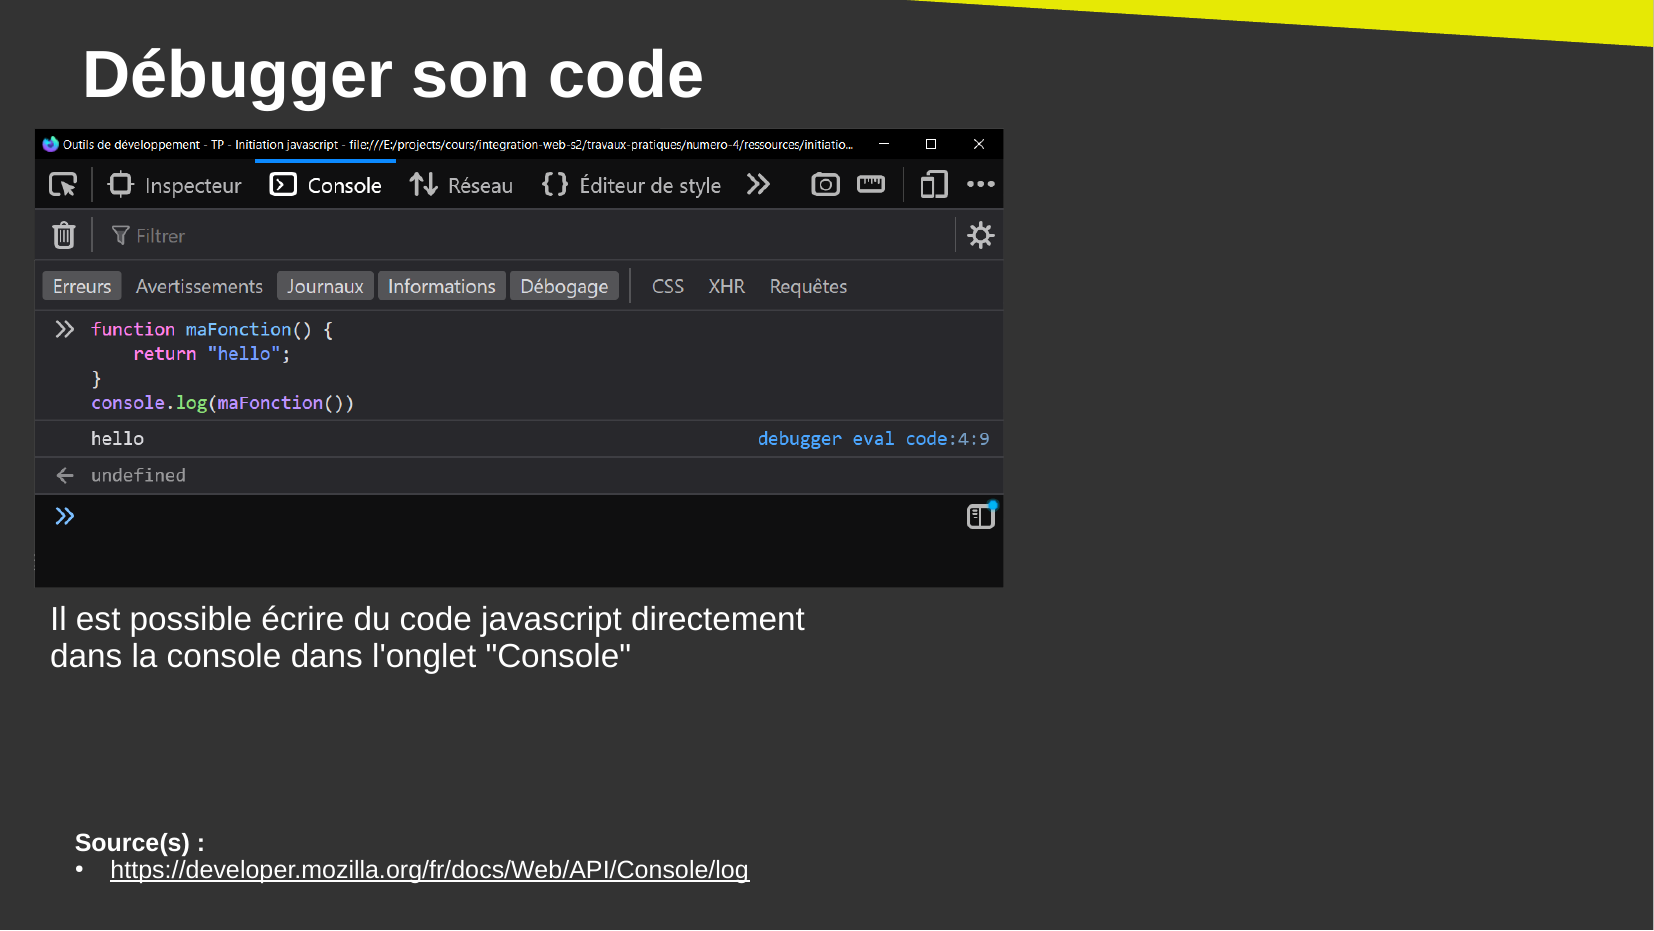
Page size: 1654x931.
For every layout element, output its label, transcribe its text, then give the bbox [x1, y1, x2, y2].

text_box Il est possible écrire du code javascript directement dans la console dans l'onglet "Console" [35, 592, 827, 686]
text_box [906, 0, 1654, 47]
title Débugger son code [82, 37, 1571, 114]
picture [34, 128, 1004, 588]
text_box Source(s) : https://developer.mozilla.org/fr/docs/Web/API/Console/log [60, 820, 1583, 892]
